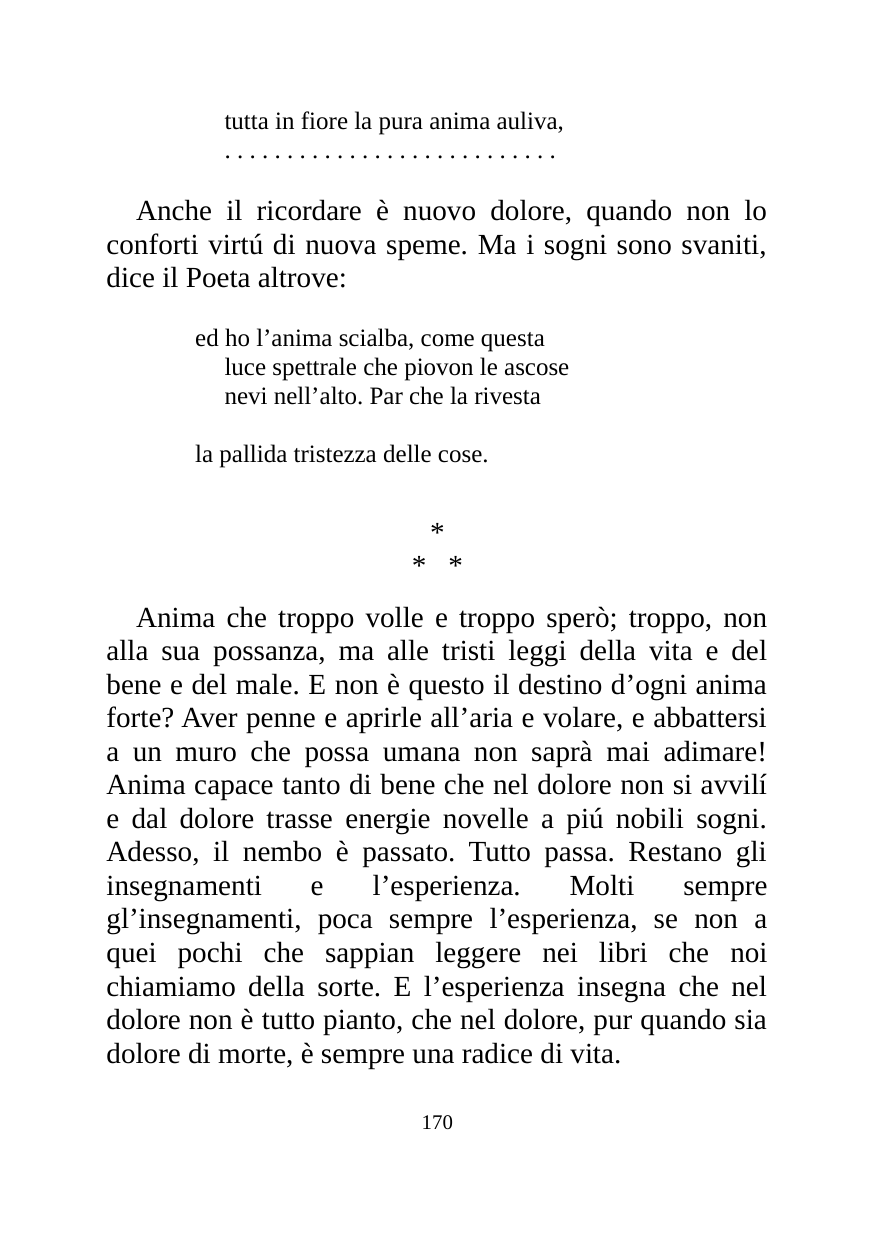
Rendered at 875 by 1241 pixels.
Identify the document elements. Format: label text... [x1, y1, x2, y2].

text ed ho l’anima scialba, come questa luce spettrale che piovon le ascose nevi nell’alto. Par che la rivesta [195, 323, 768, 409]
text tutta in fiore la pura anima auliva, . . . . . . . . . . . . . . . . . . . . . . . . . . . [195, 106, 768, 164]
text * * * [106, 515, 768, 582]
text Anima che troppo volle e troppo sperò; troppo, non alla sua possanza, ma alle tristi leggi della vita e del bene e del male. E non è questo il destino d’ogni anima forte? Aver penne e aprirle all’aria e volare, e abbattersi a un muro che possa umana non saprà mai adimare! Anima capace tanto di bene che nel dolore non si avvilí e dal dolore trasse energie novelle a piú nobili sogni. Adesso, il nembo è passato. Tutto passa. Restano gli insegnamenti e l’esperienza. Molti sempre gl’insegnamenti, poca sempre l’esperienza, se non a quei pochi che sappian leggere nei libri che noi chiamiamo della sorte. E l’esperienza insegna che nel dolore non è tutto pianto, che nel dolore, pur quando sia dolore di morte, è sempre una radice di vita. [106, 600, 768, 1069]
text Anche il ricordare è nuovo dolore, quando non lo conforti virtú di nuova speme. Ma i sogni sono svaniti, dice il Poeta altrove: [106, 193, 768, 294]
text la pallida tristezza delle cose. [195, 439, 768, 468]
